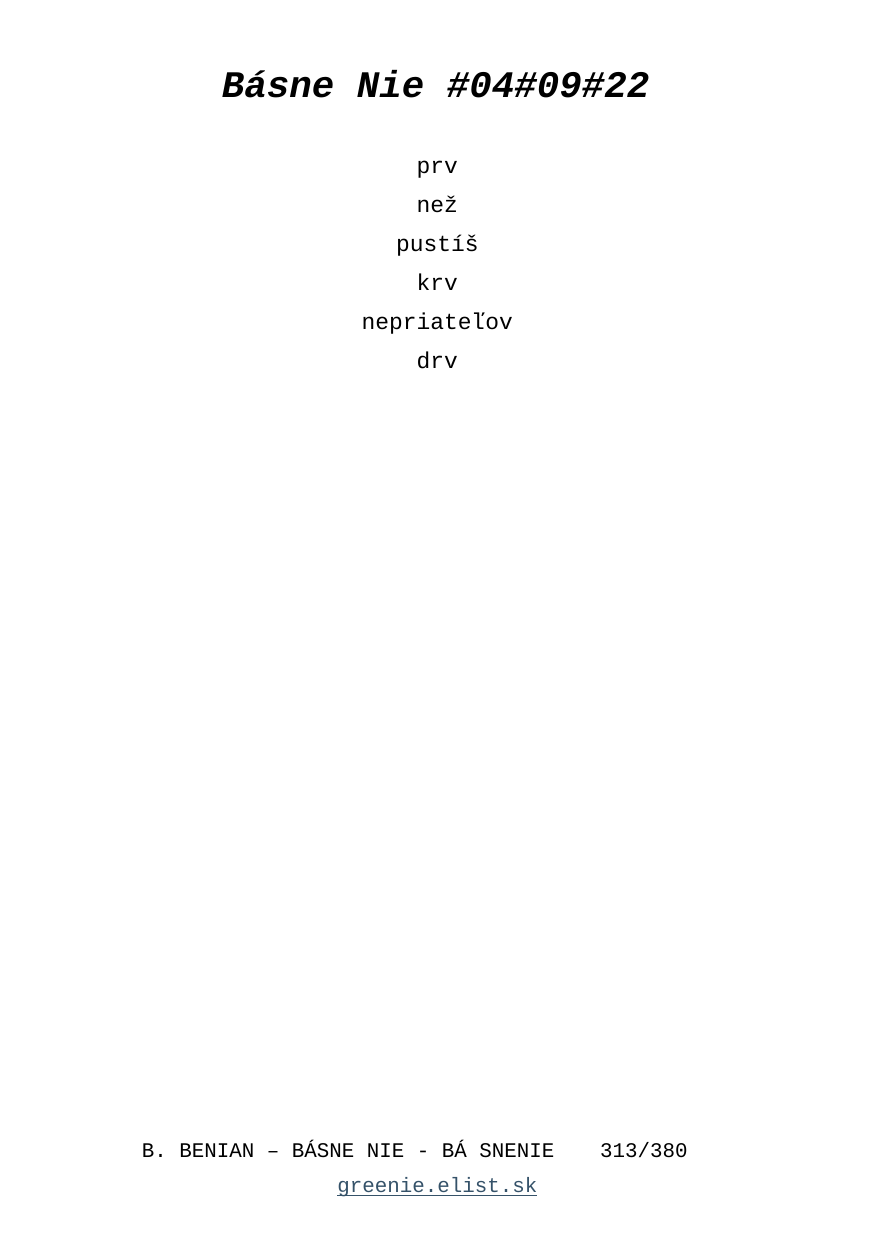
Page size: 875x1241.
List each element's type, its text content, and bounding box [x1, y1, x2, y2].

text prv než pustíš krv nepriateľov drv [41, 155, 833, 375]
subtitle Básne Nie #04#09#22 [41, 66, 833, 109]
